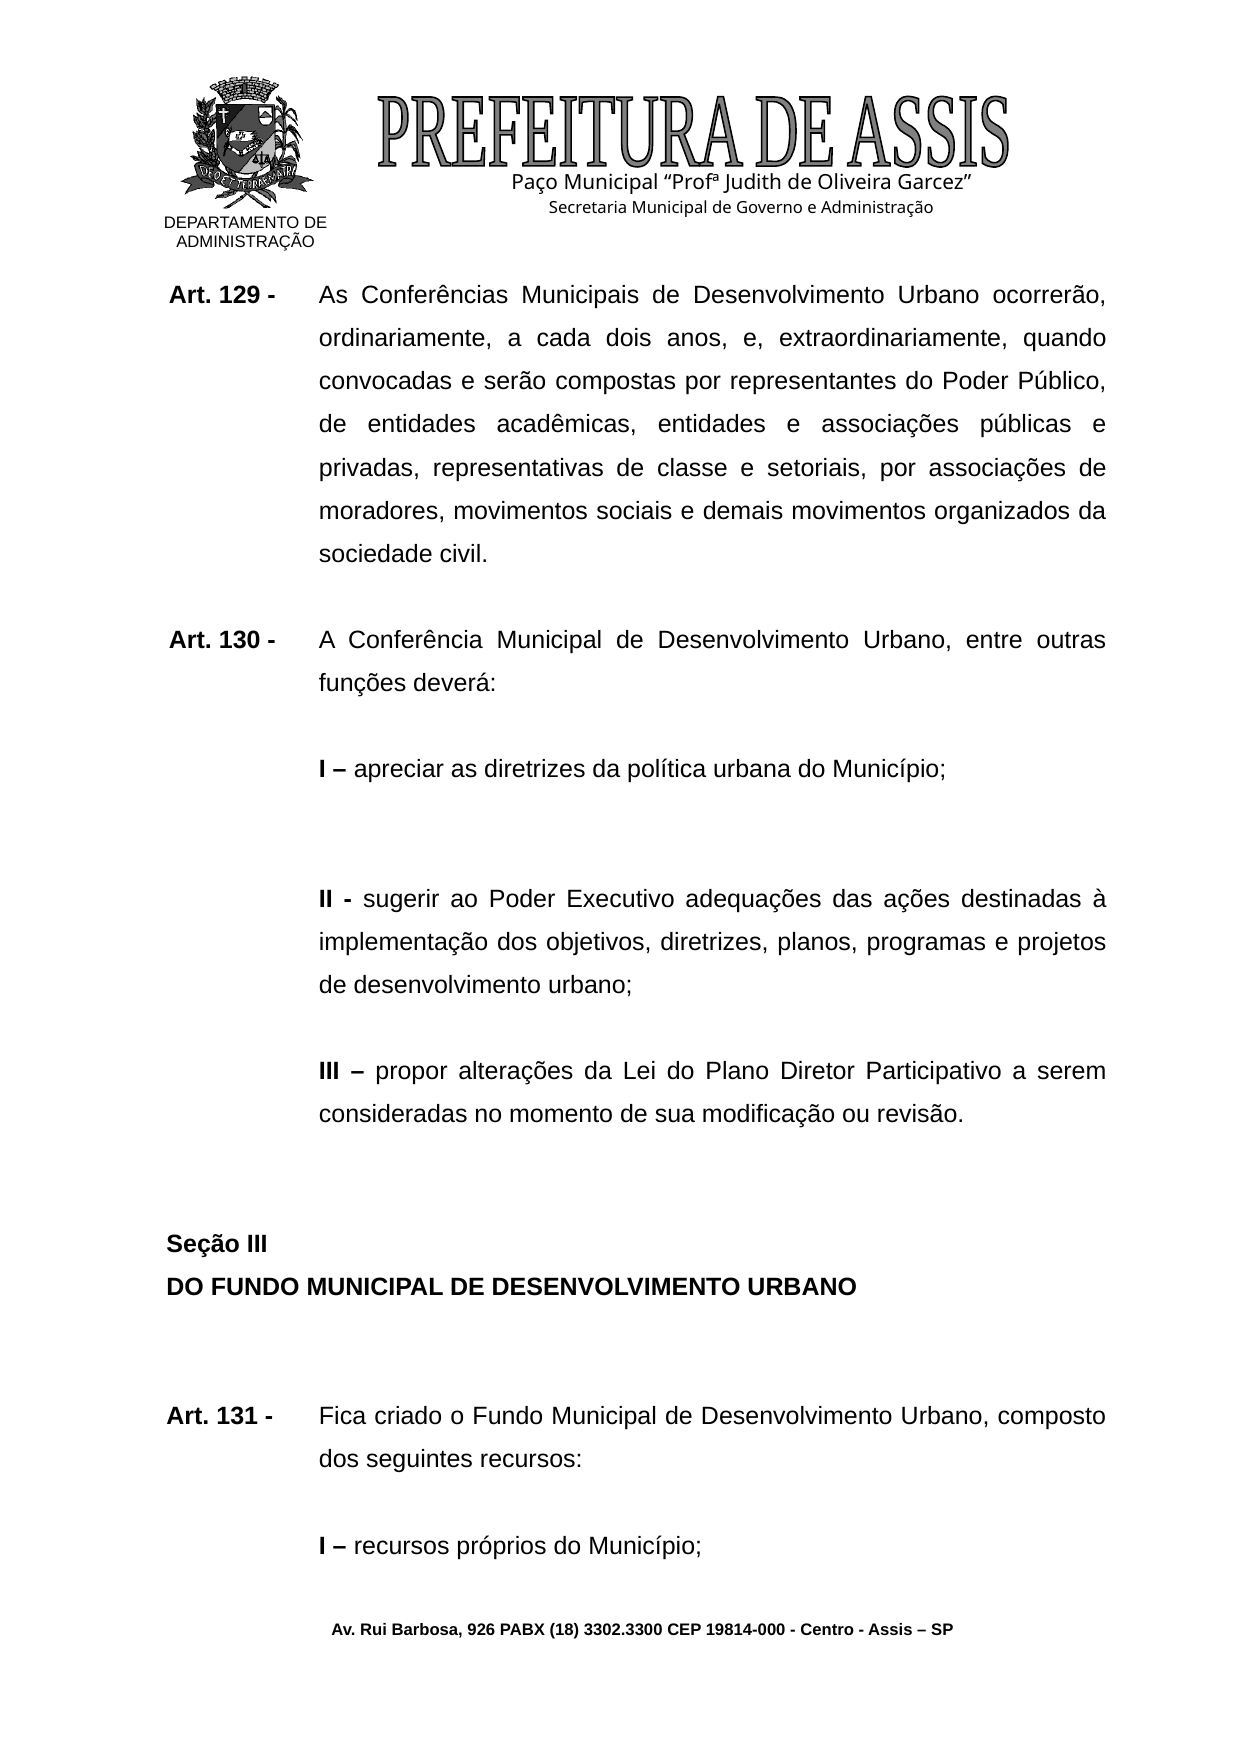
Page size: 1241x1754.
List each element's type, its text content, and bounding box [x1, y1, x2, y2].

text I – apreciar as diretrizes da política urbana do Município; [169, 754, 1107, 783]
text III – propor alterações da Lei do Plano Diretor Participativo a serem consideradas no momento de sua modificação ou revisão. [166, 1056, 1107, 1128]
text Art. 129 - As Conferências Municipais de Desenvolvimento Urbano ocorrerão, ordinariamente, a cada dois anos, e, extraordinariamente, quando convocadas e serão compostas por representantes do Poder Público, de entidades acadêmicas, entidades e associações públicas e privadas, representativas de classe e setoriais, por associações de moradores, movimentos sociais e demais movimentos organizados da sociedade civil. [169, 280, 1107, 567]
text I – recursos próprios do Município; [166, 1531, 1107, 1559]
text Seção III [166, 1229, 1107, 1257]
text Art. 130 - A Conferência Municipal de Desenvolvimento Urbano, entre outras funções deverá: [169, 625, 1107, 697]
text Art. 131 - Fica criado o Fundo Municipal de Desenvolvimento Urbano, composto dos seguintes recursos: [166, 1401, 1107, 1473]
text DO FUNDO MUNICIPAL DE DESENVOLVIMENTO URBANO [166, 1272, 1107, 1301]
text II - sugerir ao Poder Executivo adequações das ações destinadas à implementação dos objetivos, diretrizes, planos, programas e projetos de desenvolvimento urbano; [169, 884, 1107, 999]
